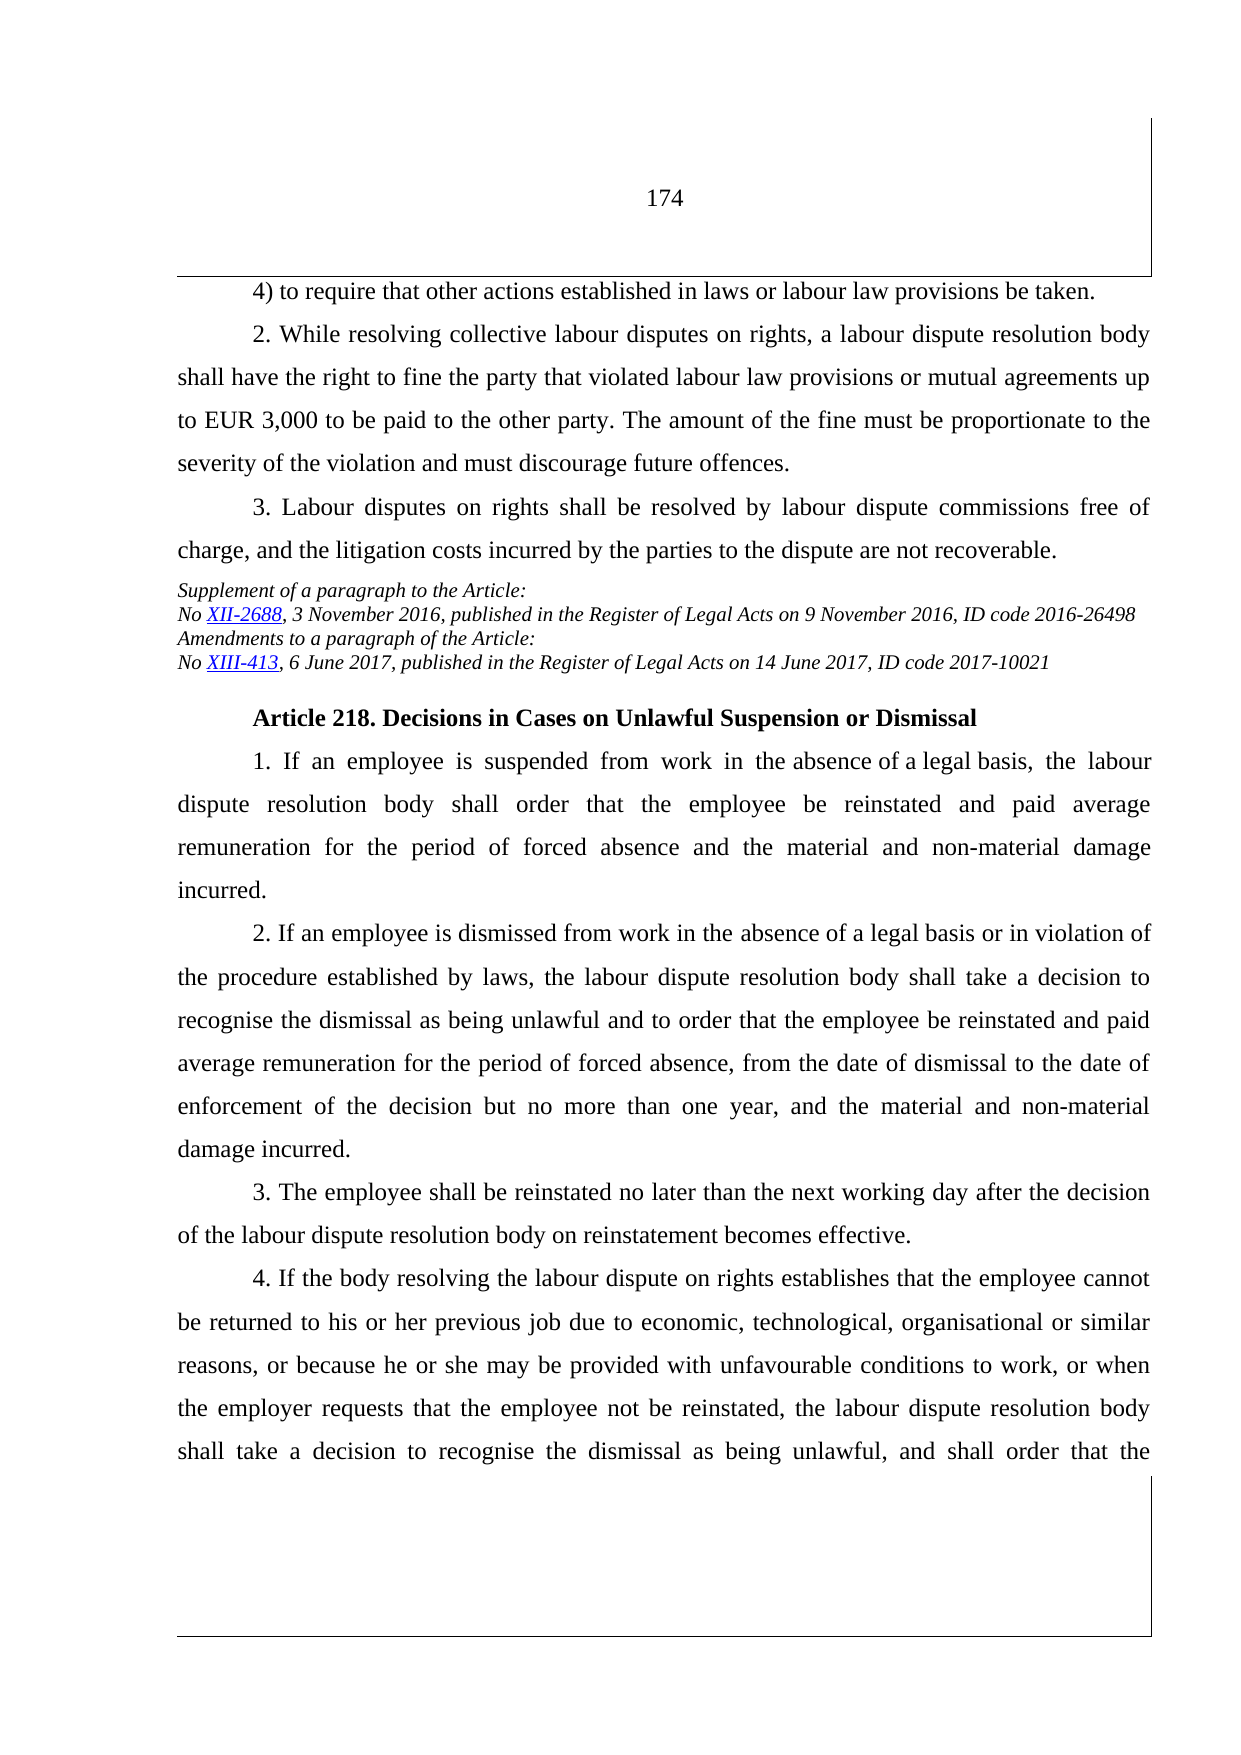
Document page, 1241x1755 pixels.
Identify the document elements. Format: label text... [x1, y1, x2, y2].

text 2. While resolving collective labour disputes on rights, a labour dispute resolution body shall have the right to fine the party that violated labour law provisions or mutual agreements up to EUR 3,000 to be paid to the other party. The amount of the fine must be proportionate to the severity of the violation and must discourage future offences. [177, 319, 1152, 477]
text 3. Labour disputes on rights shall be resolved by labour dispute commissions free of charge, and the litigation costs incurred by the parties to the dispute are not recoverable. [177, 492, 1152, 563]
text Article 218. Decisions in Cases on Unlawful Suspension or Dismissal [177, 703, 1152, 732]
text Amendments to a paragraph of the Article: [177, 626, 1152, 650]
text 1. If an employee is suspended from work in the absence of a legal basis, the labour dispute resolution body shall order that the employee be reinstated and paid average remuneration for the period of forced absence and the material and non-material damage incurred. [177, 746, 1152, 904]
text 2. If an employee is dismissed from work in the absence of a legal basis or in violation of the procedure established by laws, the labour dispute resolution body shall take a decision to recognise the dismissal as being unlawful and to order that the employee be reinstated and paid average remuneration for the period of forced absence, from the date of dismissal to the date of enforcement of the decision but no more than one year, and the material and non-material damage incurred. [177, 918, 1152, 1163]
text No XII-2688, 3 November 2016, published in the Register of Legal Acts on 9 November 2016, ID code 2016-26498 [177, 602, 1152, 626]
text No XIII-413, 6 June 2017, published in the Register of Legal Acts on 14 June 2017, ID code 2017-10021 [177, 650, 1152, 674]
text 4) to require that other actions established in laws or labour law provisions be taken. [177, 276, 1152, 305]
text 4. If the body resolving the labour dispute on rights establishes that the employee cannot be returned to his or her previous job due to economic, technological, organisational or similar reasons, or because he or she may be provided with unfavourable conditions to work, or when the employer requests that the employee not be reinstated, the labour dispute resolution body shall take a decision to recognise the dismissal as being unlawful, and shall order that the [177, 1263, 1152, 1465]
text 3. The employee shall be reinstated no later than the next working day after the decision of the labour dispute resolution body on reinstatement becomes effective. [177, 1177, 1152, 1249]
text Supplement of a paragraph to the Article: [177, 578, 1152, 602]
